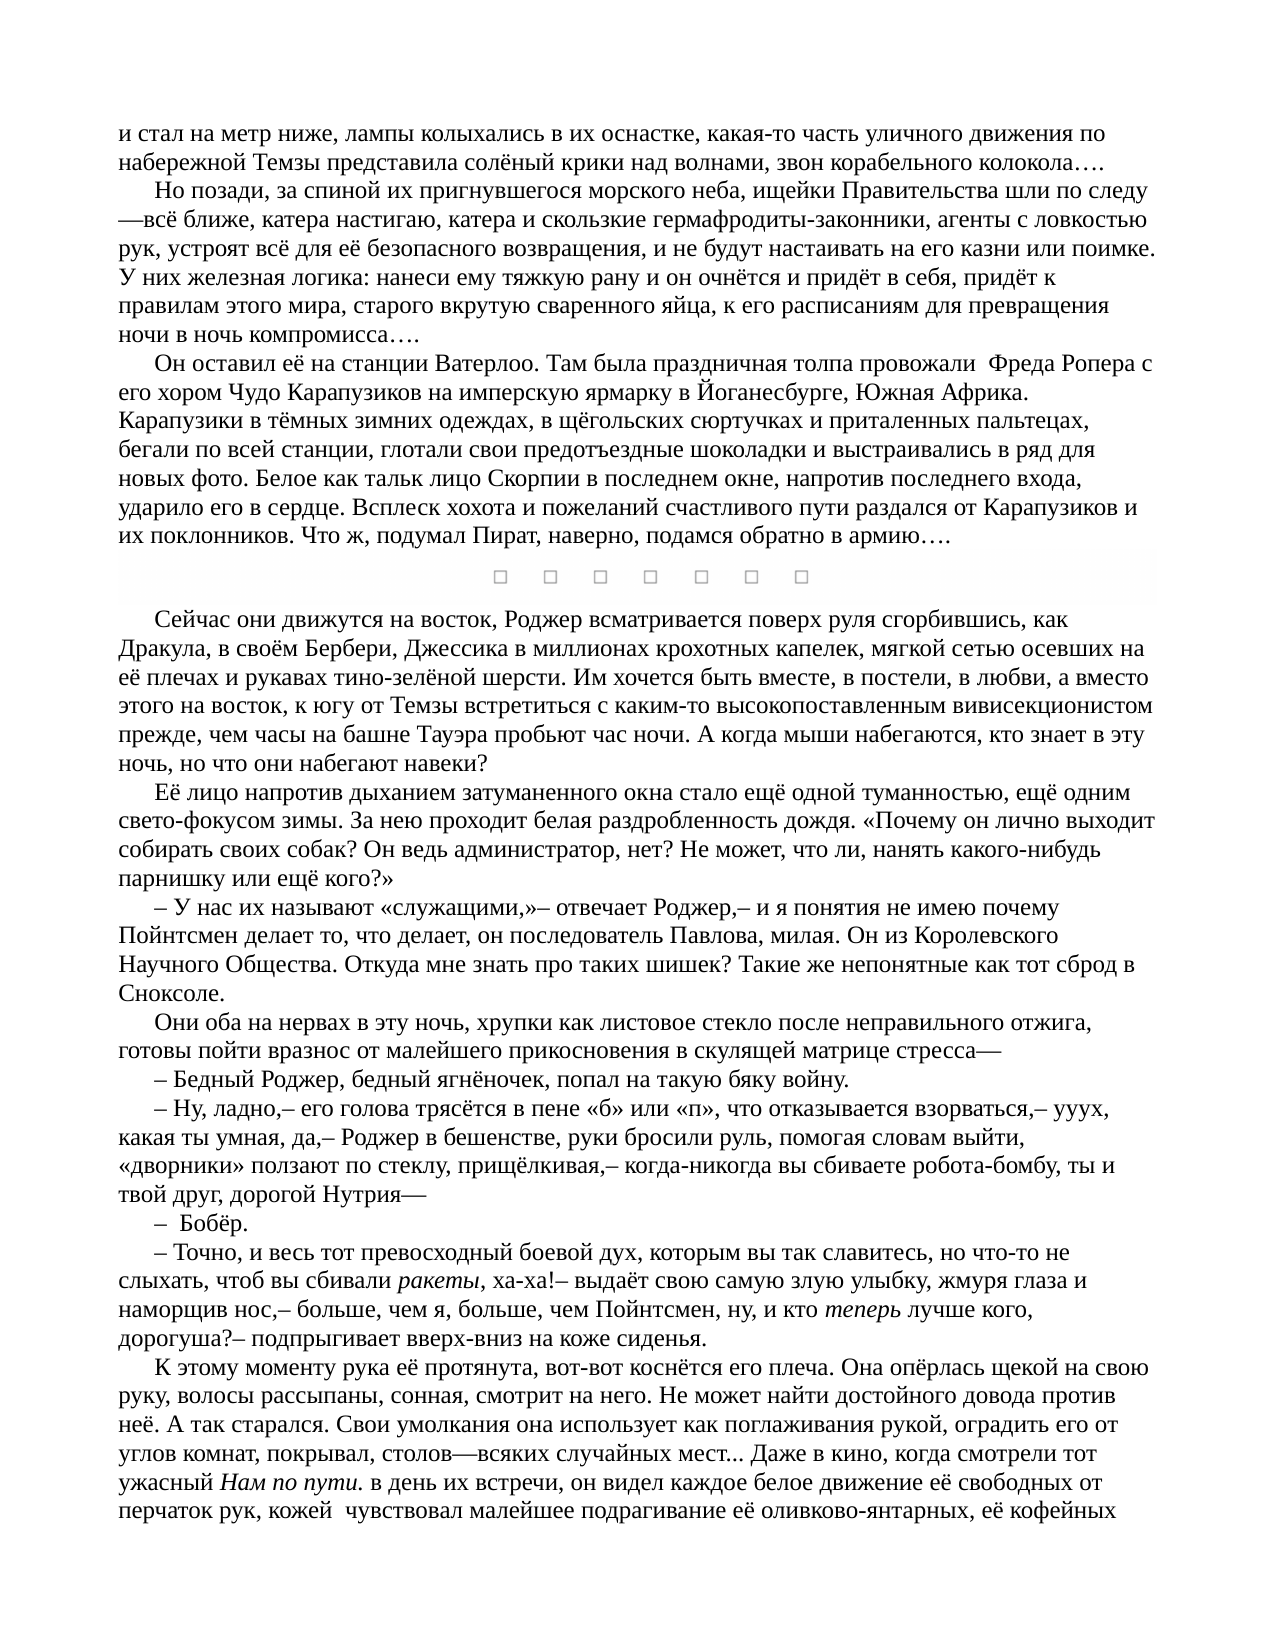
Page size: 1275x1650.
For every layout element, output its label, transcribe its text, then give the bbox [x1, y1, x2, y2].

text и стал на метр ниже, лампы колыхались в их оснастке, какая-то часть уличного движения по набережной Темзы представила солёный крики над волнами, звон корабельного колокола…. [118, 118, 1157, 176]
text – Бедный Роджер, бедный ягнёночек, попал на такую бяку войну. [118, 1064, 1157, 1093]
text К этому моменту рука её протянута, вот-вот коснётся его плеча. Она опёрлась щекой на свою руку, волосы рассыпаны, сонная, смотрит на него. Не может найти достойного довода против неё. А так старался. Свои умолкания она использует как поглаживания рукой, оградить его от углов комнат, покрывал, столов—всяких случайных мест... Даже в кино, когда смотрели тот ужасный Нам по пути. в день их встречи, он видел каждое белое движение её свободных от перчаток рук, кожей чувствовал малейшее подрагивание её оливково-янтарных, её кофейных [118, 1352, 1157, 1524]
text – Бобёр. [118, 1208, 1157, 1237]
text Её лицо напротив дыханием затуманенного окна стало ещё одной туманностью, ещё одним свето-фокусом зимы. За нею проходит белая раздробленность дождя. «Почему он лично выходит собирать своих собак? Он ведь администратор, нет? Не может, что ли, нанять какого-нибудь парнишку или ещё кого?» [118, 777, 1157, 892]
text Но позади, за спиной их пригнувшегося морского неба, ищейки Правительства шли по следу—всё ближе, катера настигаю, катера и скользкие гермафродиты-законники, агенты с ловкостью рук, устроят всё для её безопасного возвращения, и не будут настаивать на его казни или поимке. У них железная логика: нанеси ему тяжкую рану и он очнётся и придёт в себя, придёт к правилам этого мира, старого вкрутую сваренного яйца, к его расписаниям для превращения ночи в ночь компромисса…. [118, 176, 1157, 348]
text Он оставил её на станции Ватерлоо. Там была праздничная толпа провожали Фреда Ропера с его хором Чудо Карапузиков на имперскую ярмарку в Йоганесбурге, Южная Африка. Карапузики в тёмных зимних одеждах, в щёгольских сюртучках и приталенных пальтецах, бегали по всей станции, глотали свои предотъездные шоколадки и выстраивались в ряд для новых фото. Белое как тальк лицо Скорпии в последнем окне, напротив последнего входа, ударило его в сердце. Всплеск хохота и пожеланий счастливого пути раздался от Карапузиков и их поклонников. Что ж, подумал Пират, наверно, подамся обратно в армию…. [118, 348, 1157, 549]
text – Точно, и весь тот превосходный боевой дух, которым вы так славитесь, но что-то не слыхать, чтоб вы сбивали ракеты, ха-ха!– выдаёт свою самую злую улыбку, жмуря глаза и наморщив нос,– больше, чем я, больше, чем Пойнтсмен, ну, и кто теперь лучше кого, дорогуша?– подпрыгивает вверх-вниз на коже сиденья. [118, 1237, 1157, 1352]
text – Ну, ладно,– его голова трясётся в пене «б» или «п», что отказывается взорваться,– ууух, какая ты умная, да,– Роджер в бешенстве, руки бросили руль, помогая словам выйти, «дворники» ползают по стеклу, прищёлкивая,– когда-никогда вы сбиваете робота-бомбу, ты и твой друг, дорогой Нутрия— [118, 1093, 1157, 1208]
text Они оба на нервах в эту ночь, хрупки как листовое стекло после неправильного отжига, готовы пойти вразнос от малейшего прикосновения в скулящей матрице стресса— [118, 1007, 1157, 1064]
text Сейчас они движутся на восток, Роджер всматривается поверх руля сгорбившись, как Дракула, в своём Бербери, Джессика в миллионах крохотных капелек, мягкой сетью осевших на её плечах и рукавах тино-зелёной шерсти. Им хочется быть вместе, в постели, в любви, а вместо этого на восток, к югу от Темзы встретиться с каким-то высокопоставленным вивисекционистом прежде, чем часы на башне Тауэра пробьют час ночи. А когда мыши набегаются, кто знает в эту ночь, но что они набегают навеки? [118, 605, 1157, 777]
text – У нас их называют «служащими,»– отвечает Роджер,– и я понятия не имею почему Пойнтсмен делает то, что делает, он последователь Павлова, милая. Он из Королевского Научного Общества. Откуда мне знать про таких шишек? Такие же непонятные как тот сброд в Сноксоле. [118, 892, 1157, 1007]
picture [118, 549, 1157, 605]
